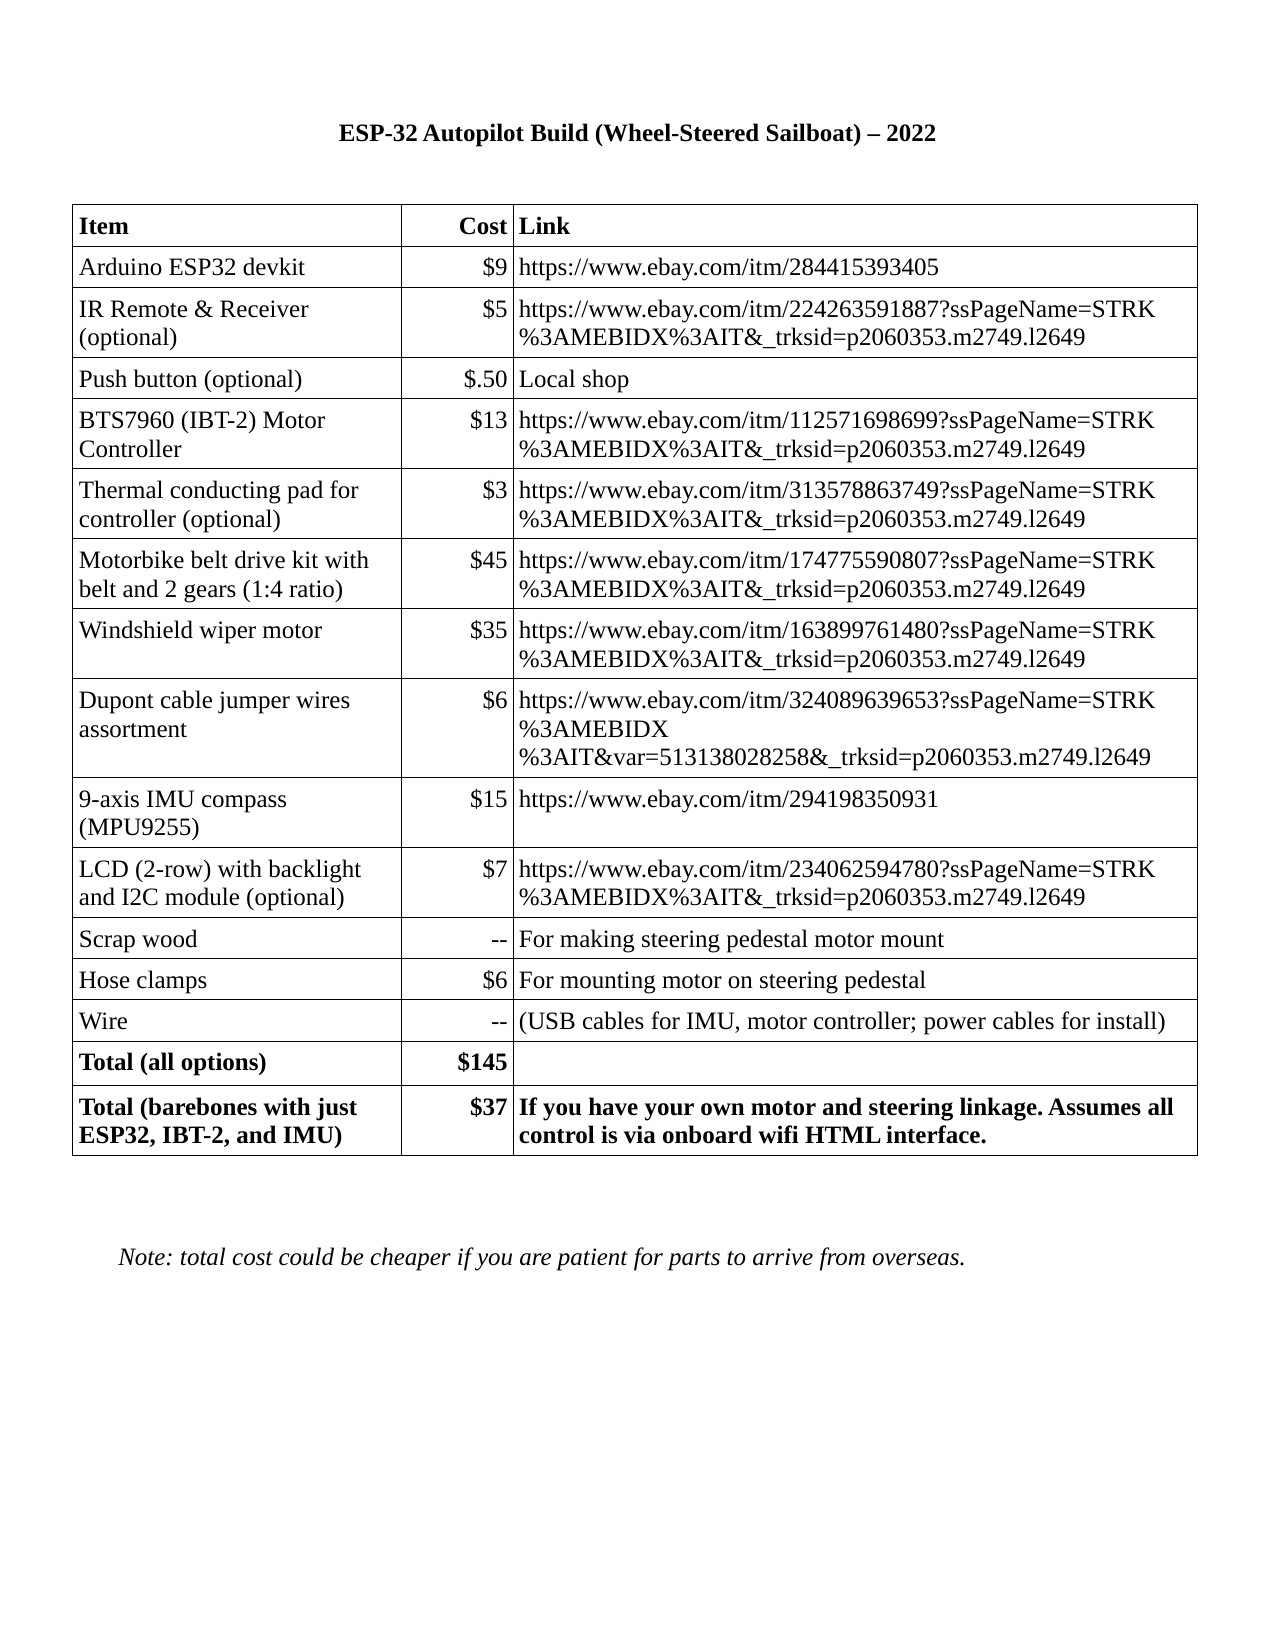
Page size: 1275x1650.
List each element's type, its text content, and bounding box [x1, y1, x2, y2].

table_cell $7 [402, 848, 513, 917]
table_cell $15 [402, 778, 513, 847]
table_cell If you have your own motor and steering linkage. Assumes all control is via onboard wifi HTML interface. [514, 1086, 1197, 1155]
table_cell Local shop [514, 358, 1197, 398]
table_cell Windshield wiper motor [73, 609, 401, 678]
table_cell -- [402, 1000, 513, 1041]
table_cell Dupont cable jumper wires assortment [73, 679, 401, 777]
table_cell https://www.ebay.com/itm/163899761480?ssPageName=STRK%3AMEBIDX%3AIT&_trksid=p2060353.m2749.l2649 [514, 609, 1197, 678]
table_header Cost [402, 205, 513, 246]
table_cell Total (all options) [73, 1042, 401, 1085]
table_cell $3 [402, 469, 513, 538]
table_cell $145 [402, 1042, 513, 1085]
table_cell LCD (2-row) with backlight and I2C module (optional) [73, 848, 401, 917]
table_cell [514, 1042, 1197, 1085]
table_cell For mounting motor on steering pedestal [514, 959, 1197, 999]
table_cell BTS7960 (IBT-2) Motor Controller [73, 399, 401, 468]
table_cell $.50 [402, 358, 513, 398]
table_cell -- [402, 918, 513, 958]
table_cell Arduino ESP32 devkit [73, 247, 401, 287]
table_cell Hose clamps [73, 959, 401, 999]
table_cell $45 [402, 539, 513, 608]
table_cell 9-axis IMU compass (MPU9255) [73, 778, 401, 847]
table_cell https://www.ebay.com/itm/112571698699?ssPageName=STRK%3AMEBIDX%3AIT&_trksid=p2060353.m2749.l2649 [514, 399, 1197, 468]
table_cell https://www.ebay.com/itm/224263591887?ssPageName=STRK%3AMEBIDX%3AIT&_trksid=p2060353.m2749.l2649 [514, 288, 1197, 357]
table_cell Scrap wood [73, 918, 401, 958]
table_cell Push button (optional) [73, 358, 401, 398]
text Note: total cost could be cheaper if you are patient for parts to arrive from overseas. [118, 1242, 1157, 1271]
table_header Link [514, 205, 1197, 246]
table_cell IR Remote & Receiver (optional) [73, 288, 401, 357]
table_cell Thermal conducting pad for controller (optional) [73, 469, 401, 538]
table_cell https://www.ebay.com/itm/313578863749?ssPageName=STRK%3AMEBIDX%3AIT&_trksid=p2060353.m2749.l2649 [514, 469, 1197, 538]
table_cell Motorbike belt drive kit with belt and 2 gears (1:4 ratio) [73, 539, 401, 608]
table_cell Wire [73, 1000, 401, 1041]
table_cell https://www.ebay.com/itm/174775590807?ssPageName=STRK%3AMEBIDX%3AIT&_trksid=p2060353.m2749.l2649 [514, 539, 1197, 608]
table_cell $6 [402, 959, 513, 999]
table_cell For making steering pedestal motor mount [514, 918, 1197, 958]
table_cell https://www.ebay.com/itm/284415393405 [514, 247, 1197, 287]
text ESP-32 Autopilot Build (Wheel-Steered Sailboat) – 2022 [118, 118, 1157, 147]
table_cell $6 [402, 679, 513, 777]
table_cell https://www.ebay.com/itm/324089639653?ssPageName=STRK%3AMEBIDX%3AIT&var=513138028258&_trksid=p2060353.m2749.l2649 [514, 679, 1197, 777]
table_cell https://www.ebay.com/itm/234062594780?ssPageName=STRK%3AMEBIDX%3AIT&_trksid=p2060353.m2749.l2649 [514, 848, 1197, 917]
table_cell $37 [402, 1086, 513, 1155]
table_cell $13 [402, 399, 513, 468]
table_cell $9 [402, 247, 513, 287]
table_cell https://www.ebay.com/itm/294198350931 [514, 778, 1197, 847]
table_cell $5 [402, 288, 513, 357]
table_cell (USB cables for IMU, motor controller; power cables for install) [514, 1000, 1197, 1041]
table_cell $35 [402, 609, 513, 678]
table_cell Total (barebones with just ESP32, IBT-2, and IMU) [73, 1086, 401, 1155]
table_header Item [73, 205, 401, 246]
